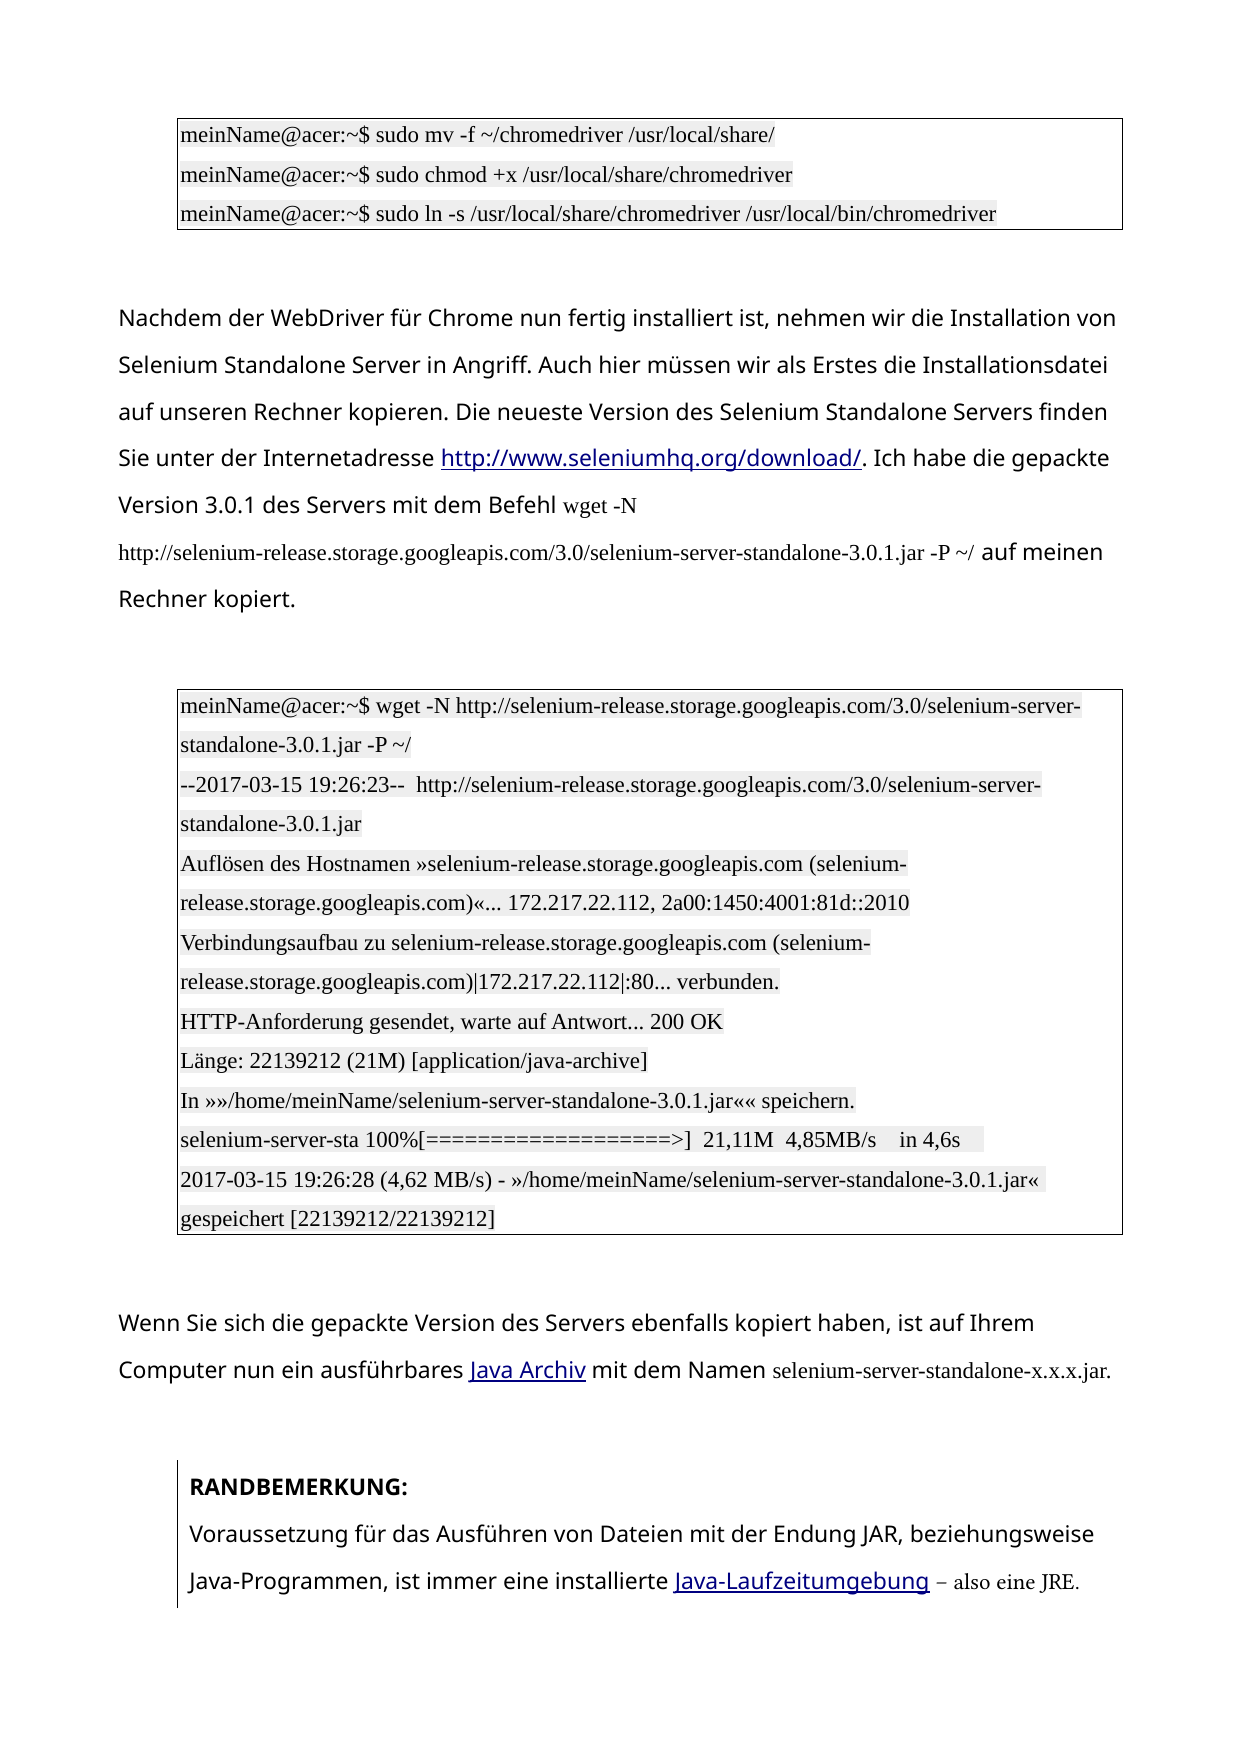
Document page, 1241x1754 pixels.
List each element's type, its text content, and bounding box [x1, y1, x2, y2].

text Nachdem der WebDriver für Chrome nun fertig installiert ist, nehmen wir die Installation von Selenium Standalone Server in Angriff. Auch hier müssen wir als Erstes die Installationsdatei auf unseren Rechner kopieren. Die neueste Version des Selenium Standalone Servers finden Sie unter der Internetadresse http://www.seleniumhq.org/download/. Ich habe die gepackte Version 3.0.1 des Servers mit dem Befehl wget -N http://selenium-release.storage.googleapis.com/3.0/selenium-server-standalone-3.0.1.jar -P ~/ auf meinen Rechner kopiert. [118, 302, 1122, 614]
text RANDBEMERKUNG: Voraussetzung für das Ausführen von Dateien mit der Endung JAR, beziehungsweise Java-Programmen, ist immer eine installierte Java-Laufzeitumgebung – also eine JRE. [177, 1459, 1122, 1608]
text meinName@acer:~$ sudo mv -f ~/chromedriver /usr/local/share/ meinName@acer:~$ sudo chmod +x /usr/local/share/chromedriver meinName@acer:~$ sudo ln -s /usr/local/share/chromedriver /usr/local/bin/chromedriver [178, 119, 1122, 229]
text Wenn Sie sich die gepackte Version des Servers ebenfalls kopiert haben, ist auf Ihrem Computer nun ein ausführbares Java Archiv mit dem Namen selenium-server-standalone-x.x.x.jar. [118, 1307, 1122, 1385]
text meinName@acer:~$ wget -N http://selenium-release.storage.googleapis.com/3.0/selenium-server-standalone-3.0.1.jar -P ~/ --2017-03-15 19:26:23-- http://selenium-release.storage.googleapis.com/3.0/selenium-server-standalone-3.0.1.jar Auflösen des Hostnamen »selenium-release.storage.googleapis.com (selenium-release.storage.googleapis.com)«... 172.217.22.112, 2a00:1450:4001:81d::2010 Verbindungsaufbau zu selenium-release.storage.googleapis.com (selenium-release.storage.googleapis.com)|172.217.22.112|:80... verbunden. HTTP-Anforderung gesendet, warte auf Antwort... 200 OK Länge: 22139212 (21M) [application/java-archive] In »»/home/meinName/selenium-server-standalone-3.0.1.jar«« speichern. selenium-server-sta 100%[===================>] 21,11M 4,85MB/s in 4,6s 2017-03-15 19:26:28 (4,62 MB/s) - »/home/meinName/selenium-server-standalone-3.0.1.jar« gespeichert [22139212/22139212] [178, 690, 1122, 1234]
